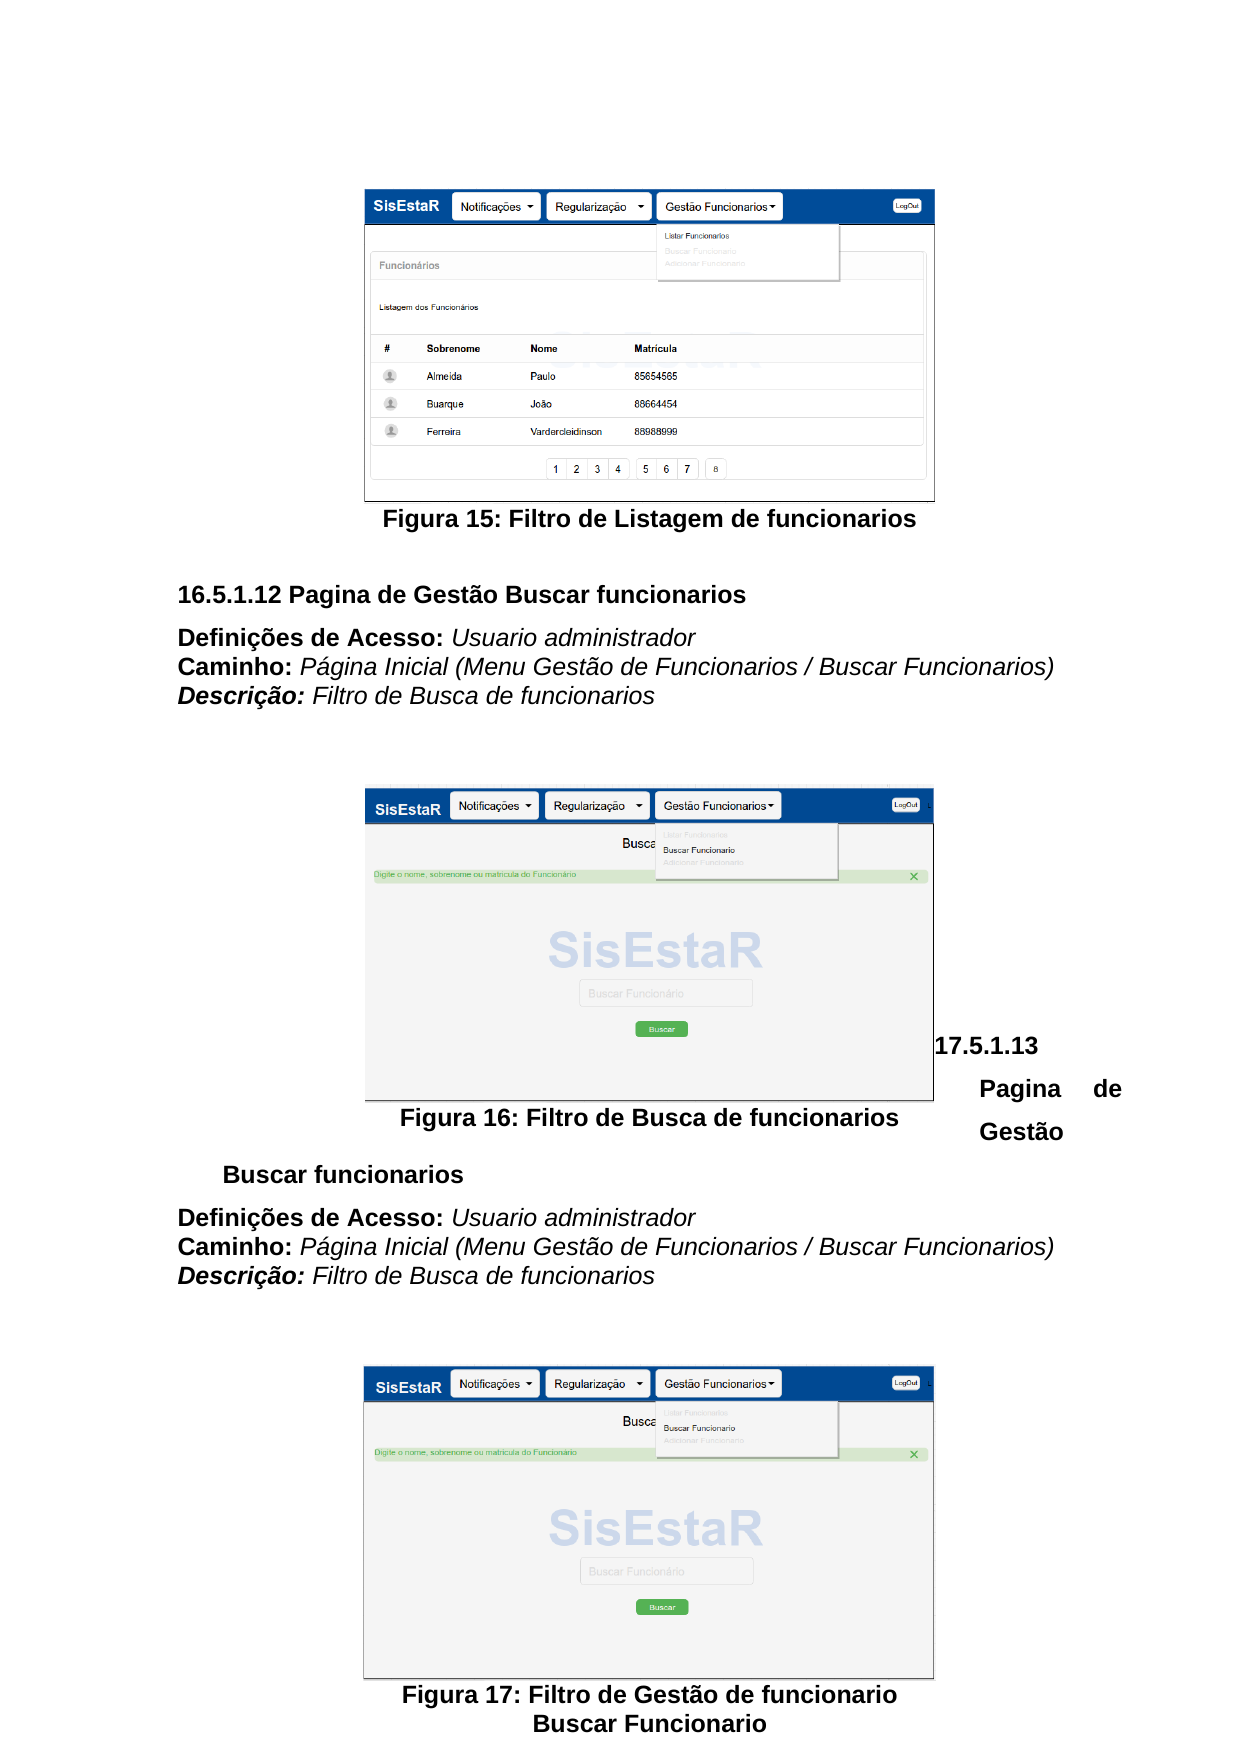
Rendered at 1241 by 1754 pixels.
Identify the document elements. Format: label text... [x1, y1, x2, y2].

picture [363, 188, 936, 504]
text Definições de Acesso: Usuario administrador [177, 623, 1122, 652]
text Caminho: Página Inicial (Menu Gestão de Funcionarios / Buscar Funcionarios) [177, 652, 1122, 681]
text Figura 16: Filtro de Busca de funcionarios [365, 1103, 934, 1132]
text Definições de Acesso: Usuario administrador [177, 1203, 1122, 1232]
text Figura 15: Filtro de Listagem de funcionarios [364, 504, 935, 532]
subtitle 5.1.12 Pagina de Gestão Buscar funcionarios [177, 580, 1122, 609]
text Descrição: Filtro de Busca de funcionarios [177, 681, 1122, 709]
text Caminho: Página Inicial (Menu Gestão de Funcionarios / Buscar Funcionarios) [177, 1232, 1122, 1261]
text Descrição: Filtro de Busca de funcionarios [177, 1261, 1122, 1289]
picture [363, 1364, 936, 1681]
subtitle 5.1.13 Pagina de Gestão Buscar funcionarios [177, 1031, 1122, 1189]
picture [365, 784, 934, 1103]
text Figura 17: Filtro de Gestão de funcionario Buscar Funcionario [363, 1681, 936, 1737]
